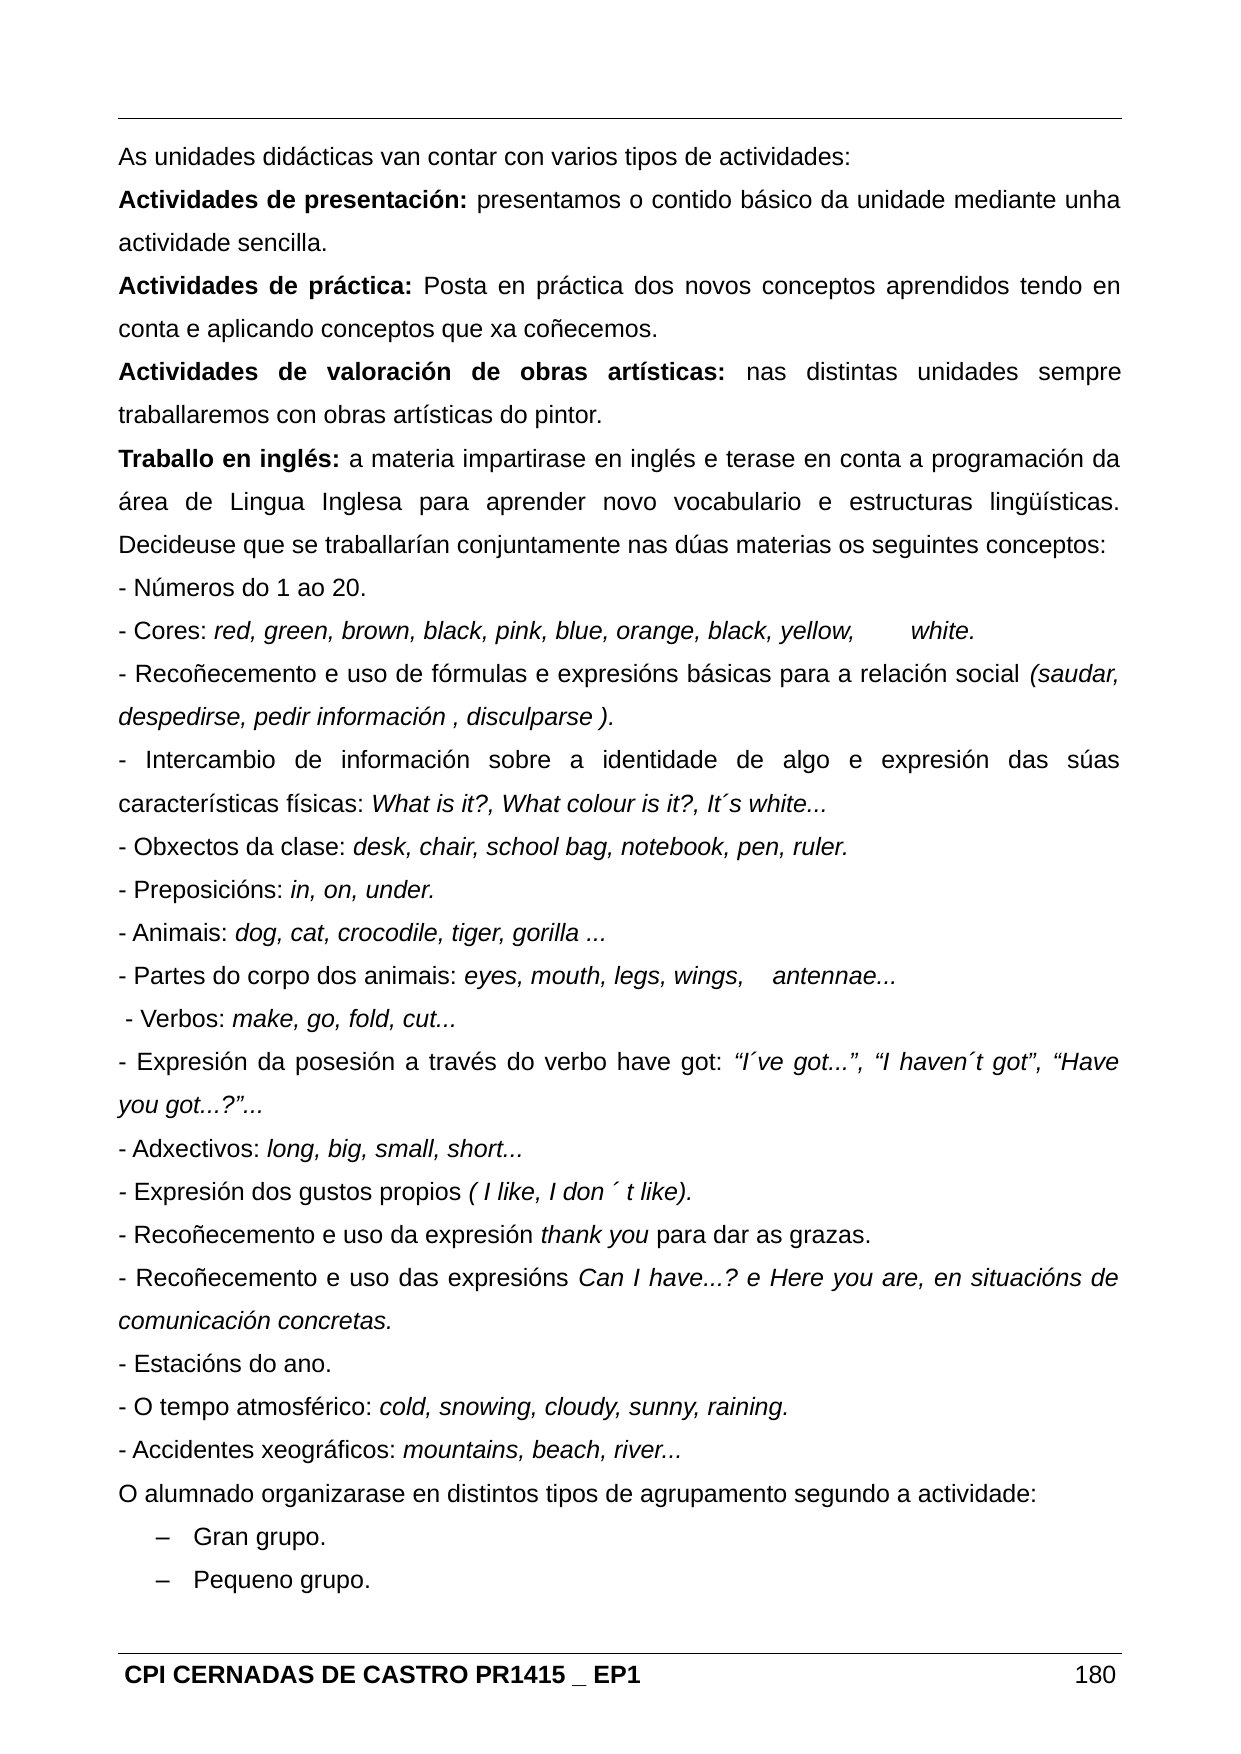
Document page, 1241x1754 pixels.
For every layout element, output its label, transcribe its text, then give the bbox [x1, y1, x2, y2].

text - Expresión dos gustos propios ( I like, I don ´ t like). [118, 1177, 1122, 1205]
text - Recoñecemento e uso de fórmulas e expresións básicas para a relación social (saudar, despedirse, pedir información , disculparse ). [118, 659, 1122, 731]
text Actividades de valoración de obras artísticas: nas distintas unidades sempre traballaremos con obras artísticas do pintor. [118, 357, 1122, 429]
list Pequeno grupo. [156, 1565, 1122, 1594]
text - Expresión da posesión a través do verbo have got: “I´ve got...”, “I haven´t got”, “Have you got...?”... [118, 1047, 1122, 1119]
text As unidades didácticas van contar con varios tipos de actividades: [118, 142, 1122, 170]
text - Preposicións: in, on, under. [118, 875, 1122, 903]
text O alumnado organizarase en distintos tipos de agrupamento segundo a actividade: [118, 1478, 1122, 1507]
text Actividades de práctica: Posta en práctica dos novos conceptos aprendidos tendo en conta e aplicando conceptos que xa coñecemos. [118, 271, 1122, 343]
text - Recoñecemento e uso da expresión thank you para dar as grazas. [118, 1220, 1122, 1248]
text - Accidentes xeográficos: mountains, beach, river... [118, 1435, 1122, 1464]
text - Obxectos da clase: desk, chair, school bag, notebook, pen, ruler. [118, 832, 1122, 860]
text - Números do 1 ao 20. [118, 573, 1122, 602]
text - Intercambio de información sobre a identidade de algo e expresión das súas características físicas: What is it?, What colour is it?, It´s white... [118, 745, 1122, 817]
text Traballo en inglés: a materia impartirase en inglés e terase en conta a programación da área de Lingua Inglesa para aprender novo vocabulario e estructuras lingüísticas. Decideuse que se traballarían conjuntamente nas dúas materias os seguintes conceptos: [118, 443, 1122, 558]
text - Verbos: make, go, fold, cut... [118, 1004, 1122, 1033]
text - O tempo atmosférico: cold, snowing, cloudy, sunny, raining. [118, 1392, 1122, 1421]
text - Recoñecemento e uso das expresións Can I have...? e Here you are, en situacións de comunicación concretas. [118, 1263, 1122, 1335]
text - Estacións do ano. [118, 1349, 1122, 1378]
text - Partes do corpo dos animais: eyes, mouth, legs, wings, antennae... [118, 961, 1122, 990]
text - Adxectivos: long, big, small, short... [118, 1133, 1122, 1162]
list Gran grupo. [156, 1522, 1122, 1551]
text - Cores: red, green, brown, black, pink, blue, orange, black, yellow, white. [118, 616, 1122, 645]
text - Animais: dog, cat, crocodile, tiger, gorilla ... [118, 918, 1122, 947]
text Actividades de presentación: presentamos o contido básico da unidade mediante unha actividade sencilla. [118, 185, 1122, 257]
